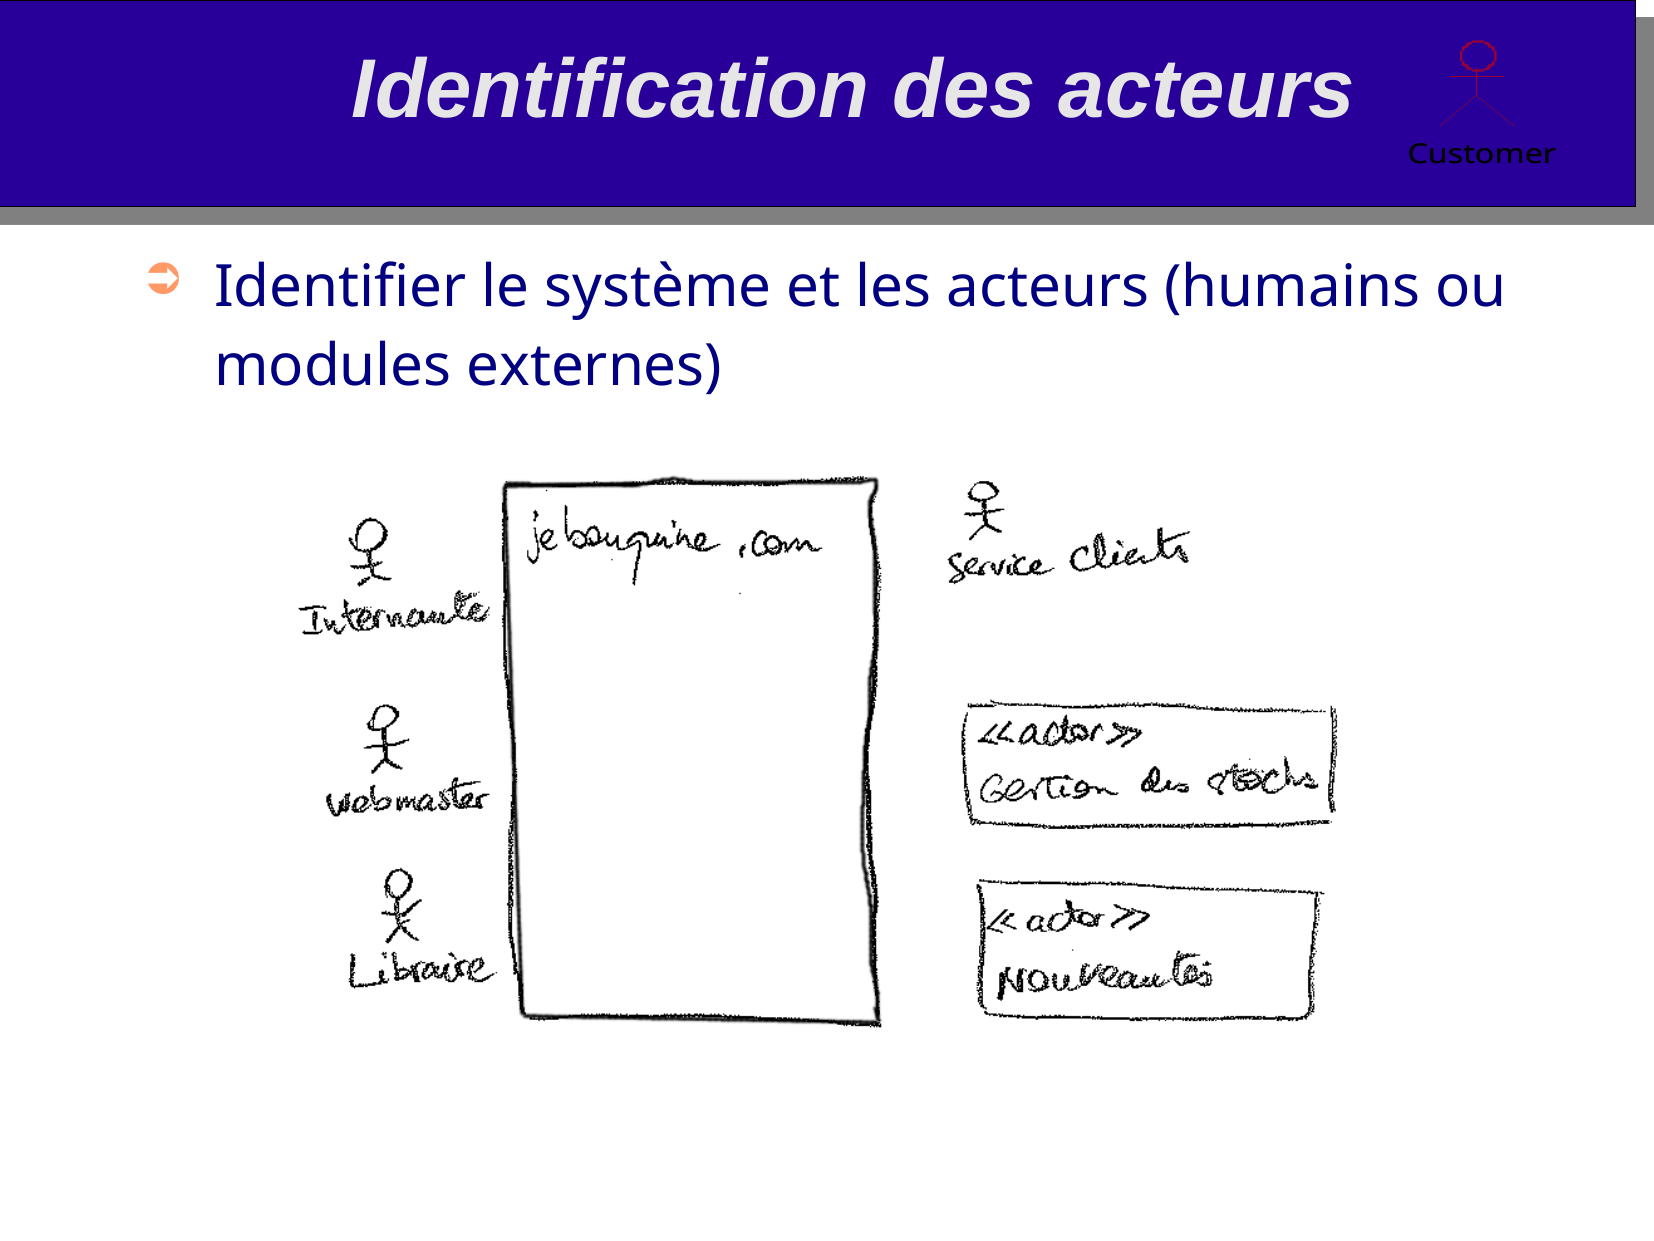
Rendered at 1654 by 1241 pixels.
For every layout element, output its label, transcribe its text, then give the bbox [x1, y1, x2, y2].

picture [1361, 26, 1597, 234]
title Identification des acteurs [147, 0, 1560, 178]
picture [241, 426, 1376, 1099]
list Identifier le système et les acteurs (humains ou modules externes) [131, 244, 1554, 1155]
